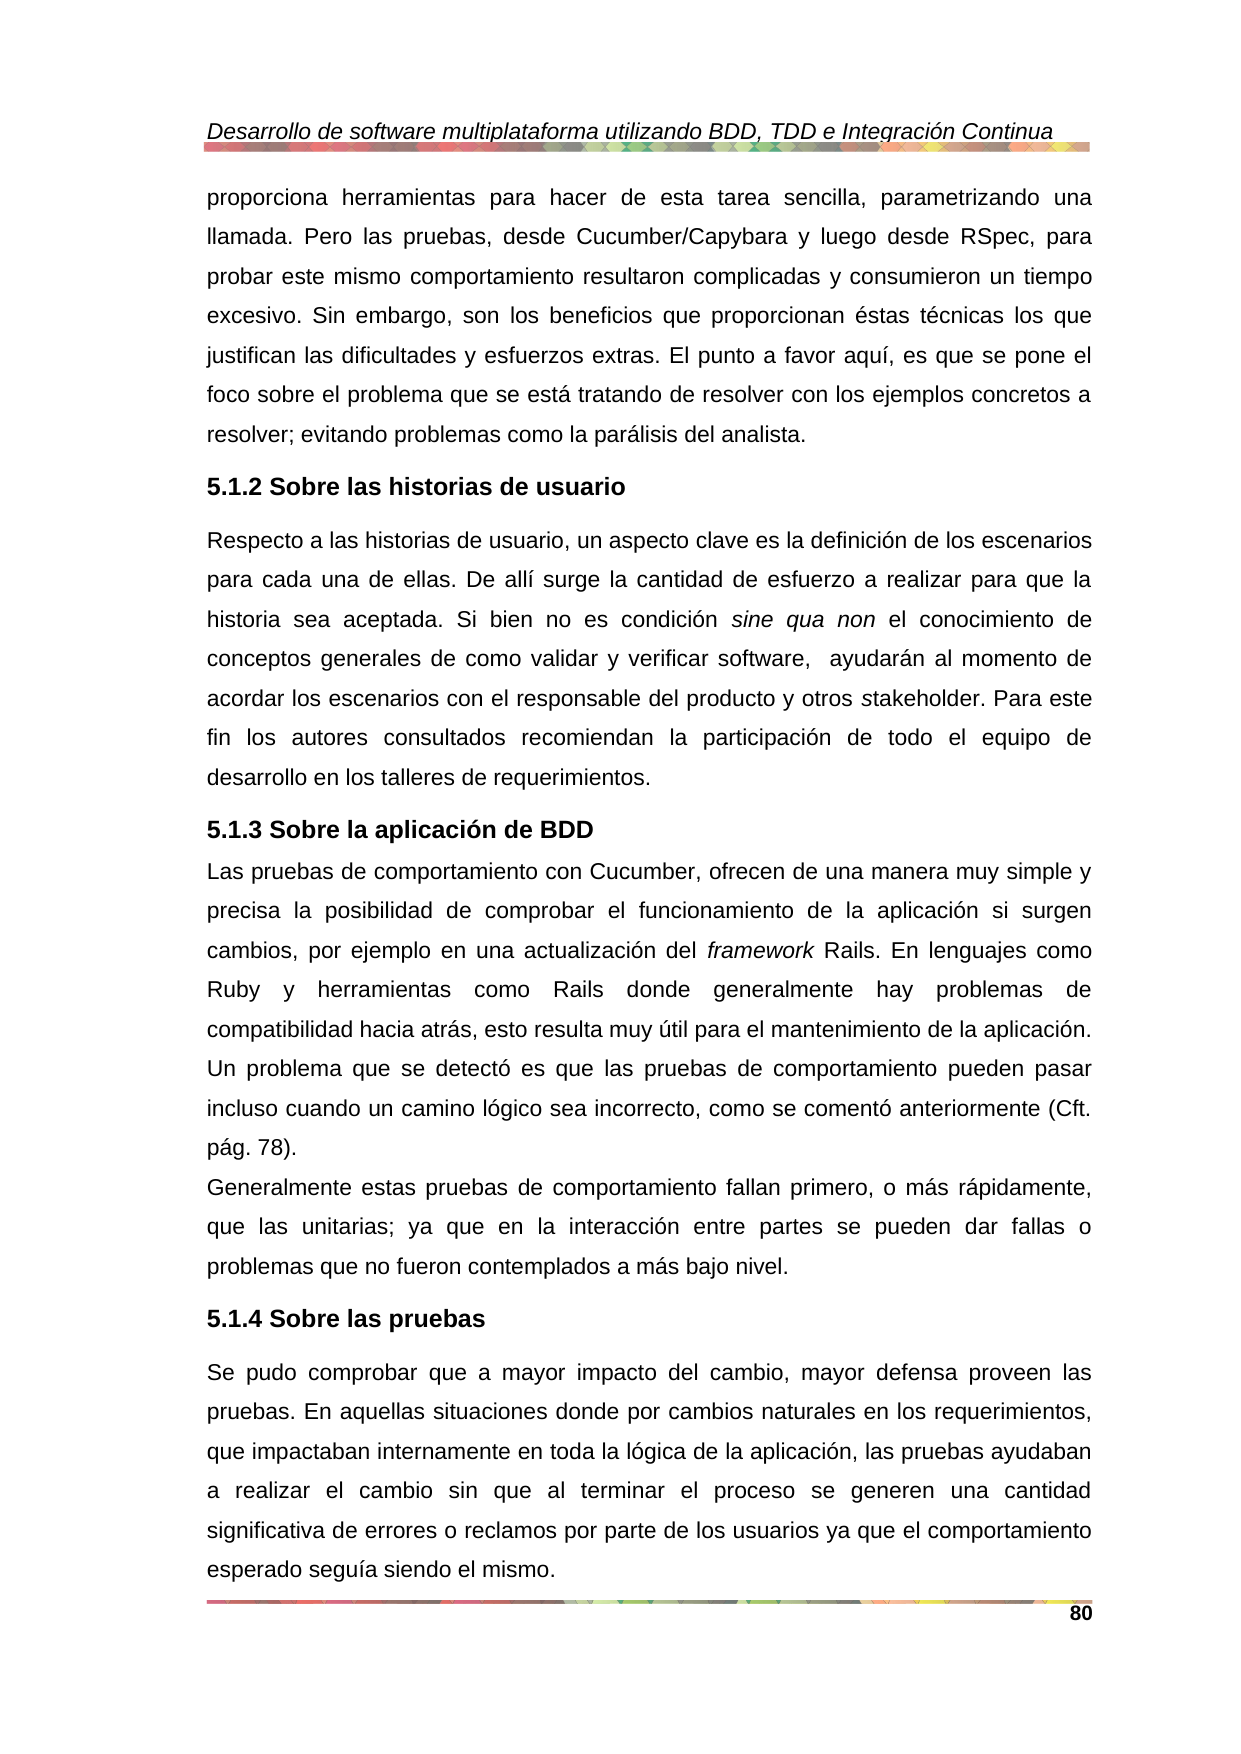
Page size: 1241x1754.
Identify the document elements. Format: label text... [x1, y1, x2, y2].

text 5.1.4 Sobre las pruebas [207, 1304, 1093, 1333]
text [206, 1600, 1093, 1604]
text proporciona herramientas para hacer de esta tarea sencilla, parametrizando una llamada. Pero las pruebas, desde Cucumber/Capybara y luego desde RSpec, para probar este mismo comportamiento resultaron complicadas y consumieron un tiempo excesivo. Sin embargo, son los beneficios que proporcionan éstas técnicas los que justifican las dificultades y esfuerzos extras. El punto a favor aquí, es que se pone el foco sobre el problema que se está tratando de resolver con los ejemplos concretos a resolver; evitando problemas como la parálisis del analista. [207, 184, 1093, 447]
text Generalmente estas pruebas de comportamiento fallan primero, o más rápidamente, que las unitarias; ya que en la interacción entre partes se pueden dar fallas o problemas que no fueron contemplados a más bajo nivel. [207, 1174, 1093, 1279]
list Se pudo comprobar que a mayor impacto del cambio, mayor defensa proveen las pruebas. En aquellas situaciones donde por cambios naturales en los requerimientos, que impactaban internamente en toda la lógica de la aplicación, las pruebas ayudaban a realizar el cambio sin que al terminar el proceso se generen una cantidad significativa de errores o reclamos por parte de los usuarios ya que el comportamiento esperado seguía siendo el mismo. [207, 1359, 1093, 1583]
text Un problema que se detectó es que las pruebas de comportamiento pueden pasar incluso cuando un camino lógico sea incorrecto, como se comentó anteriormente (Cft. pág. 78). [207, 1055, 1093, 1161]
list Respecto a las historias de usuario, un aspecto clave es la definición de los escenarios para cada una de ellas. De allí surge la cantidad de esfuerzo a realizar para que la historia sea aceptada. Si bien no es condición sine qua non el conocimiento de conceptos generales de como validar y verificar software, ayudarán al momento de acordar los escenarios con el responsable del producto y otros stakeholder. Para este fin los autores consultados recomiendan la participación de todo el equipo de desarrollo en los talleres de requerimientos. [207, 527, 1093, 790]
text 5.1.3 Sobre la aplicación de BDD [207, 815, 1093, 843]
text 5.1.2 Sobre las historias de usuario [207, 472, 1093, 501]
text [203, 142, 1090, 152]
text Las pruebas de comportamiento con Cucumber, ofrecen de una manera muy simple y precisa la posibilidad de comprobar el funcionamiento de la aplicación si surgen cambios, por ejemplo en una actualización del framework Rails. En lenguajes como Ruby y herramientas como Rails donde generalmente hay problemas de compatibilidad hacia atrás, esto resulta muy útil para el mantenimiento de la aplicación. [207, 858, 1093, 1042]
